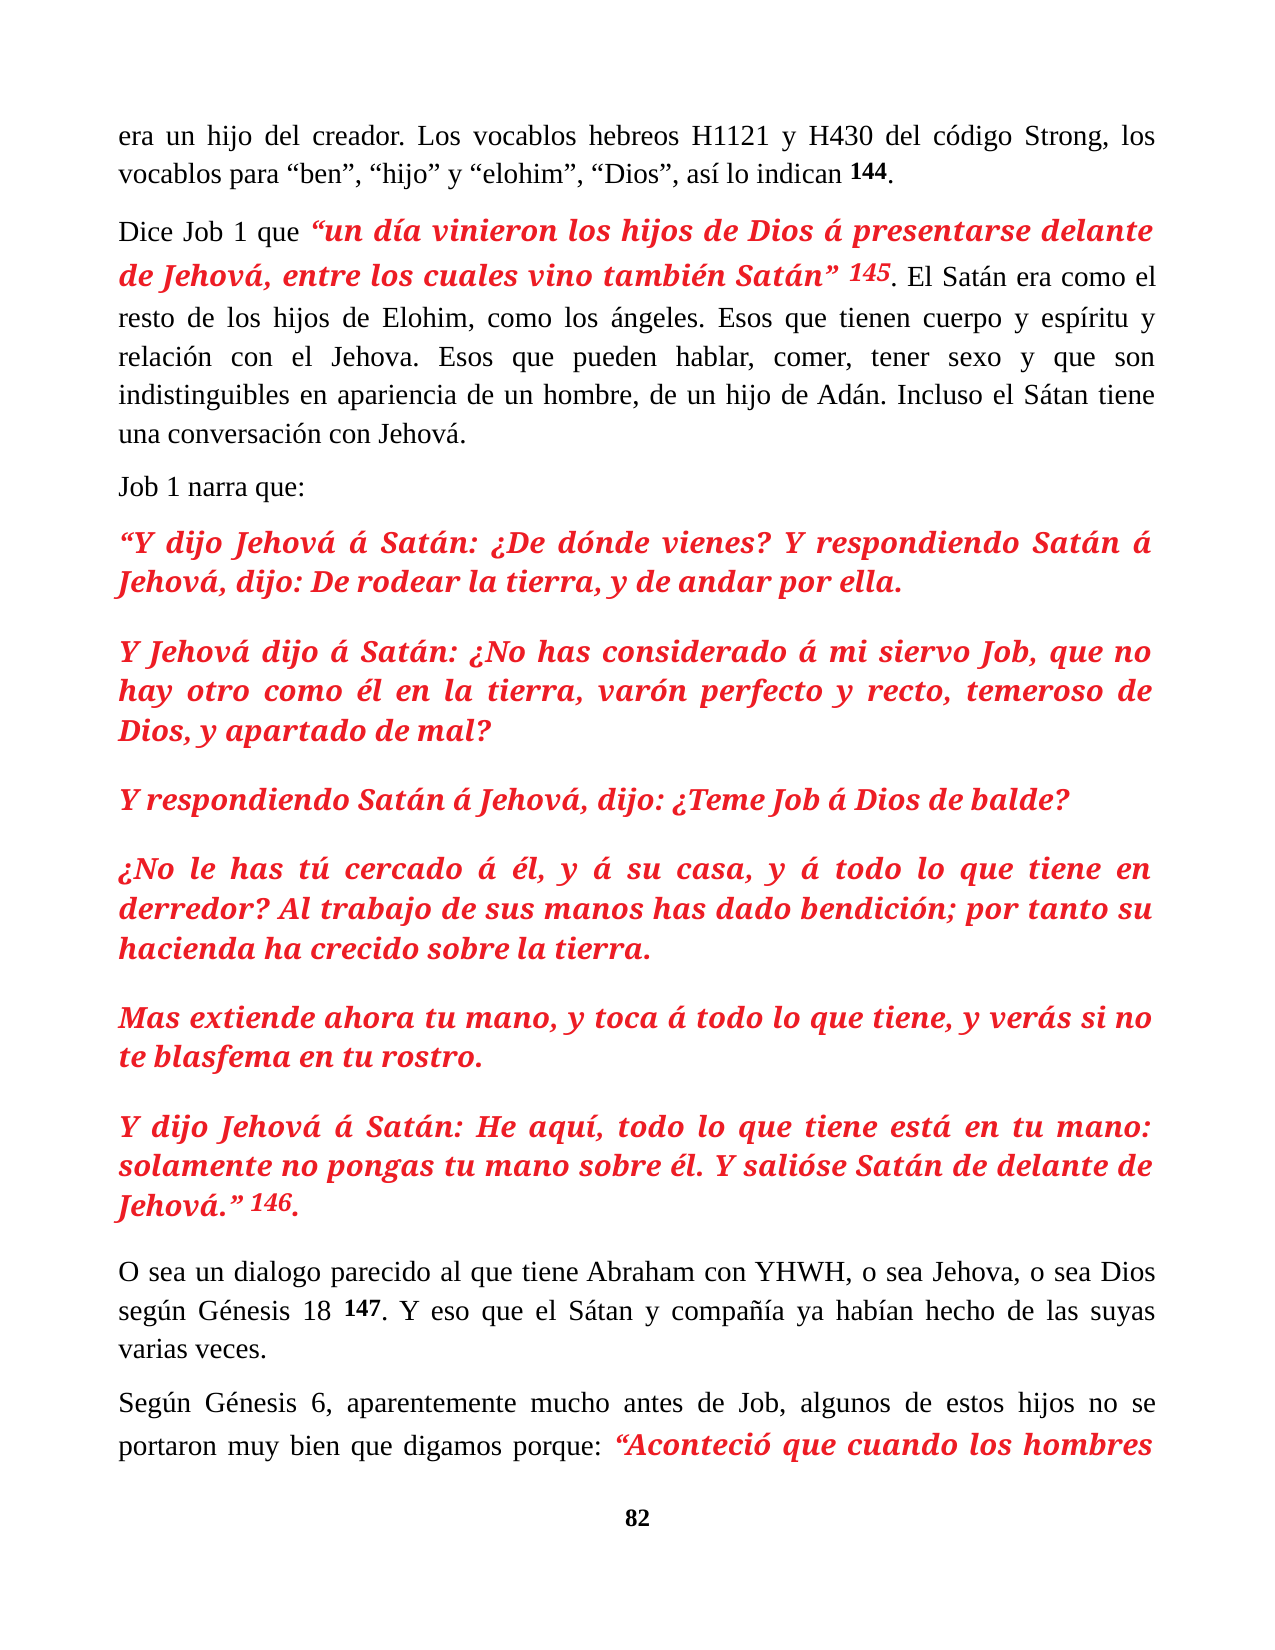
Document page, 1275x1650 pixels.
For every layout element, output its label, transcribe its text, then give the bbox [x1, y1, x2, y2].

text Y Jehová dijo á Satán: ¿No has considerado á mi siervo Job, que no hay otro como él en la tierra, varón perfecto y recto, temeroso de Dios, y apartado de mal? [118, 631, 1157, 750]
text Según Génesis 6, aparentemente mucho antes de Job, algunos de estos hijos no se portaron muy bien que digamos porque: “Aconteció que cuando los hombres [118, 1385, 1157, 1464]
text Y respondiendo Satán á Jehová, dijo: ¿Teme Job á Dios de balde? [118, 779, 1157, 819]
text Mas extiende ahora tu mano, y toca á todo lo que tiene, y verás si no te blasfema en tu rostro. [118, 997, 1157, 1076]
text Job 1 narra que: [118, 469, 1157, 502]
text Dice Job 1 que “un día vinieron los hijos de Dios á presentarse delante de Jehová, entre los cuales vino también Satán” . El Satán era como el resto de los hijos de Elohim, como los ángeles. Esos que tienen cuerpo y espíritu y relación con el Jehova. Esos que pueden hablar, comer, tener sexo y que son indistinguibles en apariencia de un hombre, de un hijo de Adán. Incluso el Sátan tiene una conversación con Jehová. [118, 210, 1157, 449]
text “Y dijo Jehová á Satán: ¿De dónde vienes? Y respondiendo Satán á Jehová, dijo: De rodear la tierra, y de andar por ella. [118, 522, 1157, 601]
text ¿No le has tú cercado á él, y á su casa, y á todo lo que tiene en derredor? Al trabajo de sus manos has dado bendición; por tanto su hacienda ha crecido sobre la tierra. [118, 848, 1157, 968]
text O sea un dialogo parecido al que tiene Abraham con YHWH, o sea Jehova, o sea Dios según Génesis 18 . Y eso que el Sátan y compañía ya habían hecho de las suyas varias veces. [118, 1254, 1157, 1365]
text era un hijo del creador. Los vocablos hebreos H1121 y H430 del código Strong, los vocablos para “ben”, “hijo” y “elohim”, “Dios”, así lo indican . [118, 118, 1157, 190]
text Y dijo Jehová á Satán: He aquí, todo lo que tiene está en tu mano: solamente no pongas tu mano sobre él. Y salióse Satán de delante de Jehová.” . [118, 1106, 1157, 1225]
